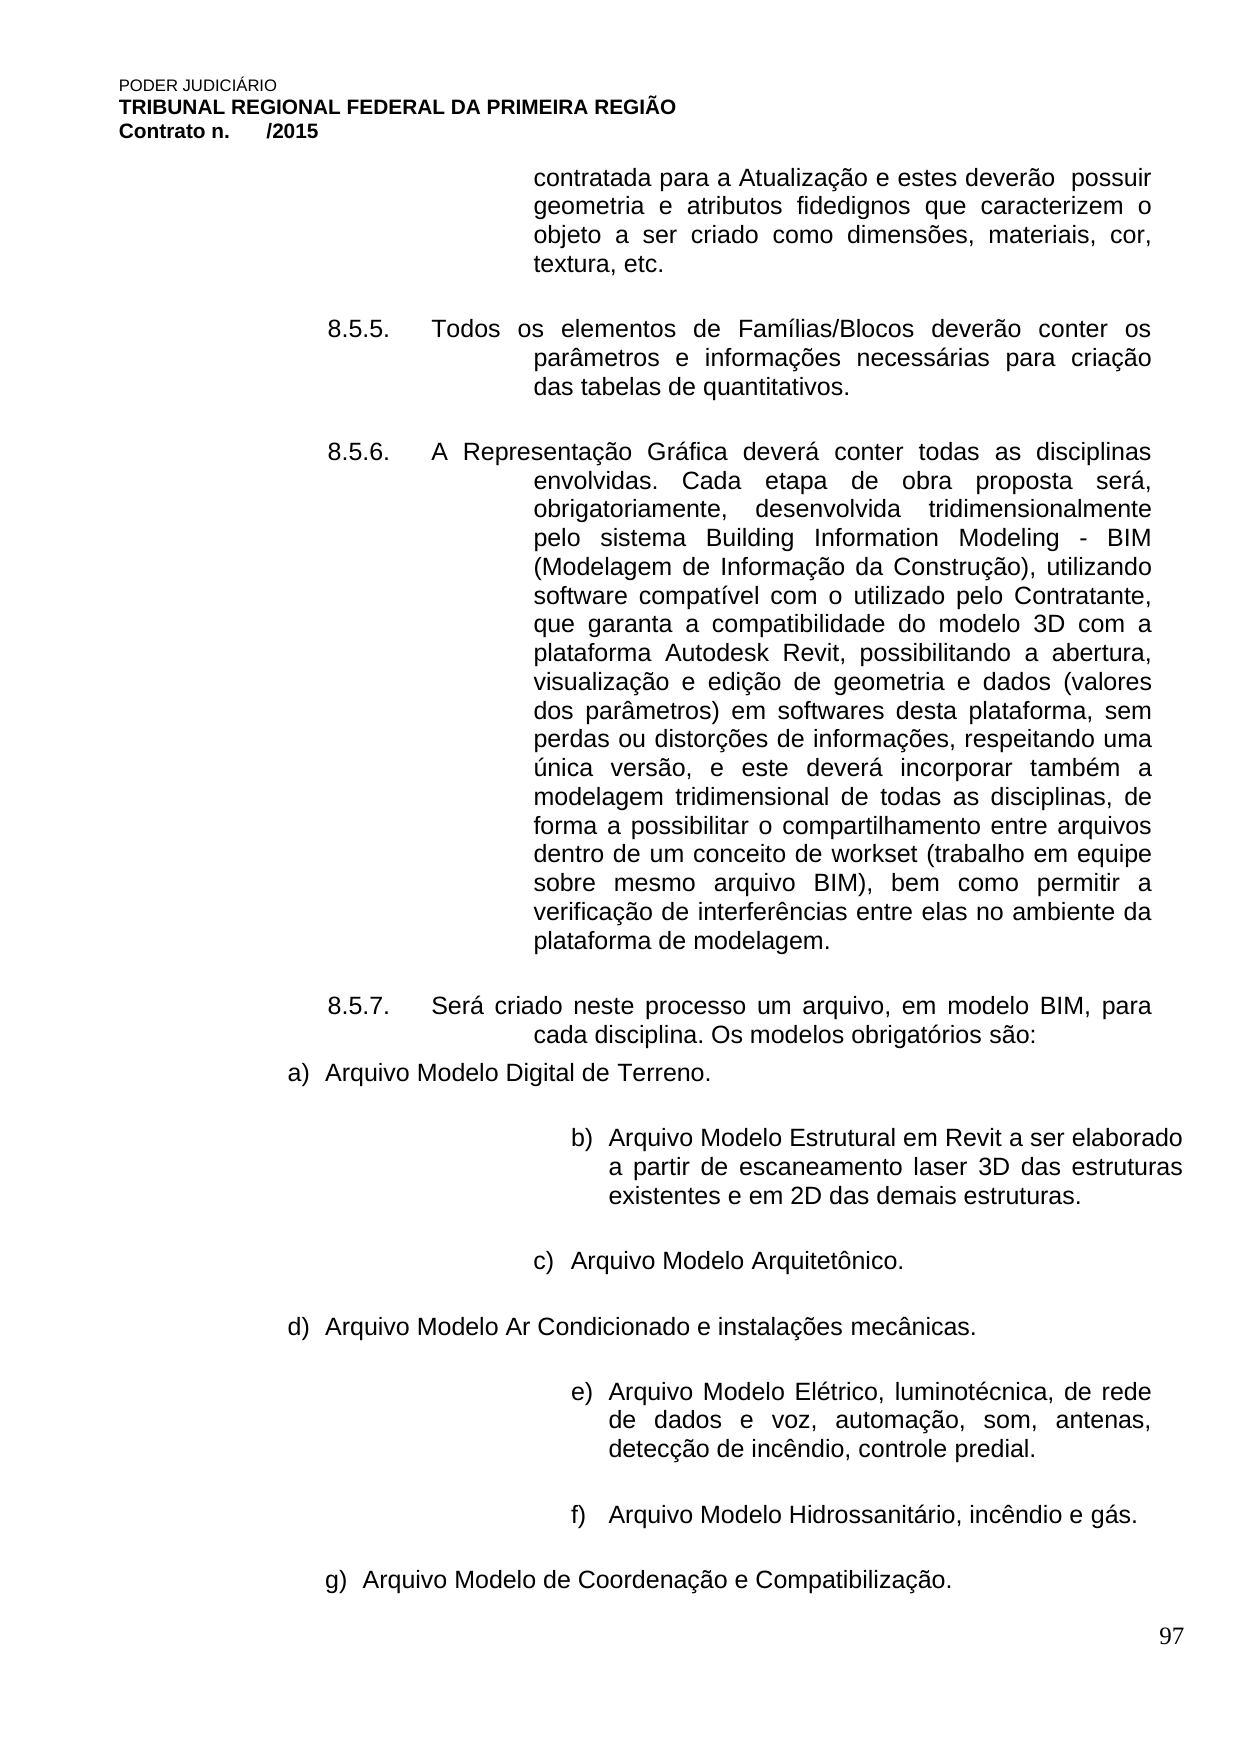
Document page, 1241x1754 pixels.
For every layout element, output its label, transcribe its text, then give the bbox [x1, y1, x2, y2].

list Todos os elementos de Famílias/Blocos deverão conter os parâmetros e informações necessárias para criação das tabelas de quantitativos. [327, 314, 1152, 400]
list Arquivo Modelo Arquitetônico. [533, 1246, 1184, 1275]
list Arquivo Modelo Ar Condicionado e instalações mecânicas. [287, 1311, 1184, 1340]
list Arquivo Modelo Hidrossanitário, incêndio e gás. [571, 1499, 1184, 1528]
list contratada para a Atualização e estes deverão possuir geometria e atributos fidedignos que caracterizem o objeto a ser criado como dimensões, materiais, cor, textura, etc. [327, 162, 1153, 277]
list Arquivo Modelo de Coordenação e Compatibilização. [325, 1565, 1184, 1594]
list Arquivo Modelo Digital de Terreno. [287, 1058, 1184, 1087]
list Arquivo Modelo Elétrico, luminotécnica, de rede de dados e voz, automação, som, antenas, detecção de incêndio, controle predial. [571, 1377, 1152, 1463]
list Arquivo Modelo Estrutural em Revit a ser elaborado a partir de escaneamento laser 3D das estruturas existentes e em 2D das demais estruturas. [571, 1123, 1184, 1209]
list A Representação Gráfica deverá conter todas as disciplinas envolvidas. Cada etapa de obra proposta será, obrigatoriamente, desenvolvida tridimensionalmente pelo sistema Building Information Modeling - BIM (Modelagem de Informação da Construção), utilizando software compatível com o utilizado pelo Contratante, que garanta a compatibilidade do modelo 3D com a plataforma Autodesk Revit, possibilitando a abertura, visualização e edição de geometria e dados (valores dos parâmetros) em softwares desta plataforma, sem perdas ou distorções de informações, respeitando uma única versão, e este deverá incorporar também a modelagem tridimensional de todas as disciplinas, de forma a possibilitar o compartilhamento entre arquivos dentro de um conceito de workset (trabalho em equipe sobre mesmo arquivo BIM), bem como permitir a verificação de interferências entre elas no ambiente da plataforma de modelagem. [327, 437, 1153, 954]
list Será criado neste processo um arquivo, em modelo BIM, para cada disciplina. Os modelos obrigatórios são: [327, 991, 1152, 1048]
